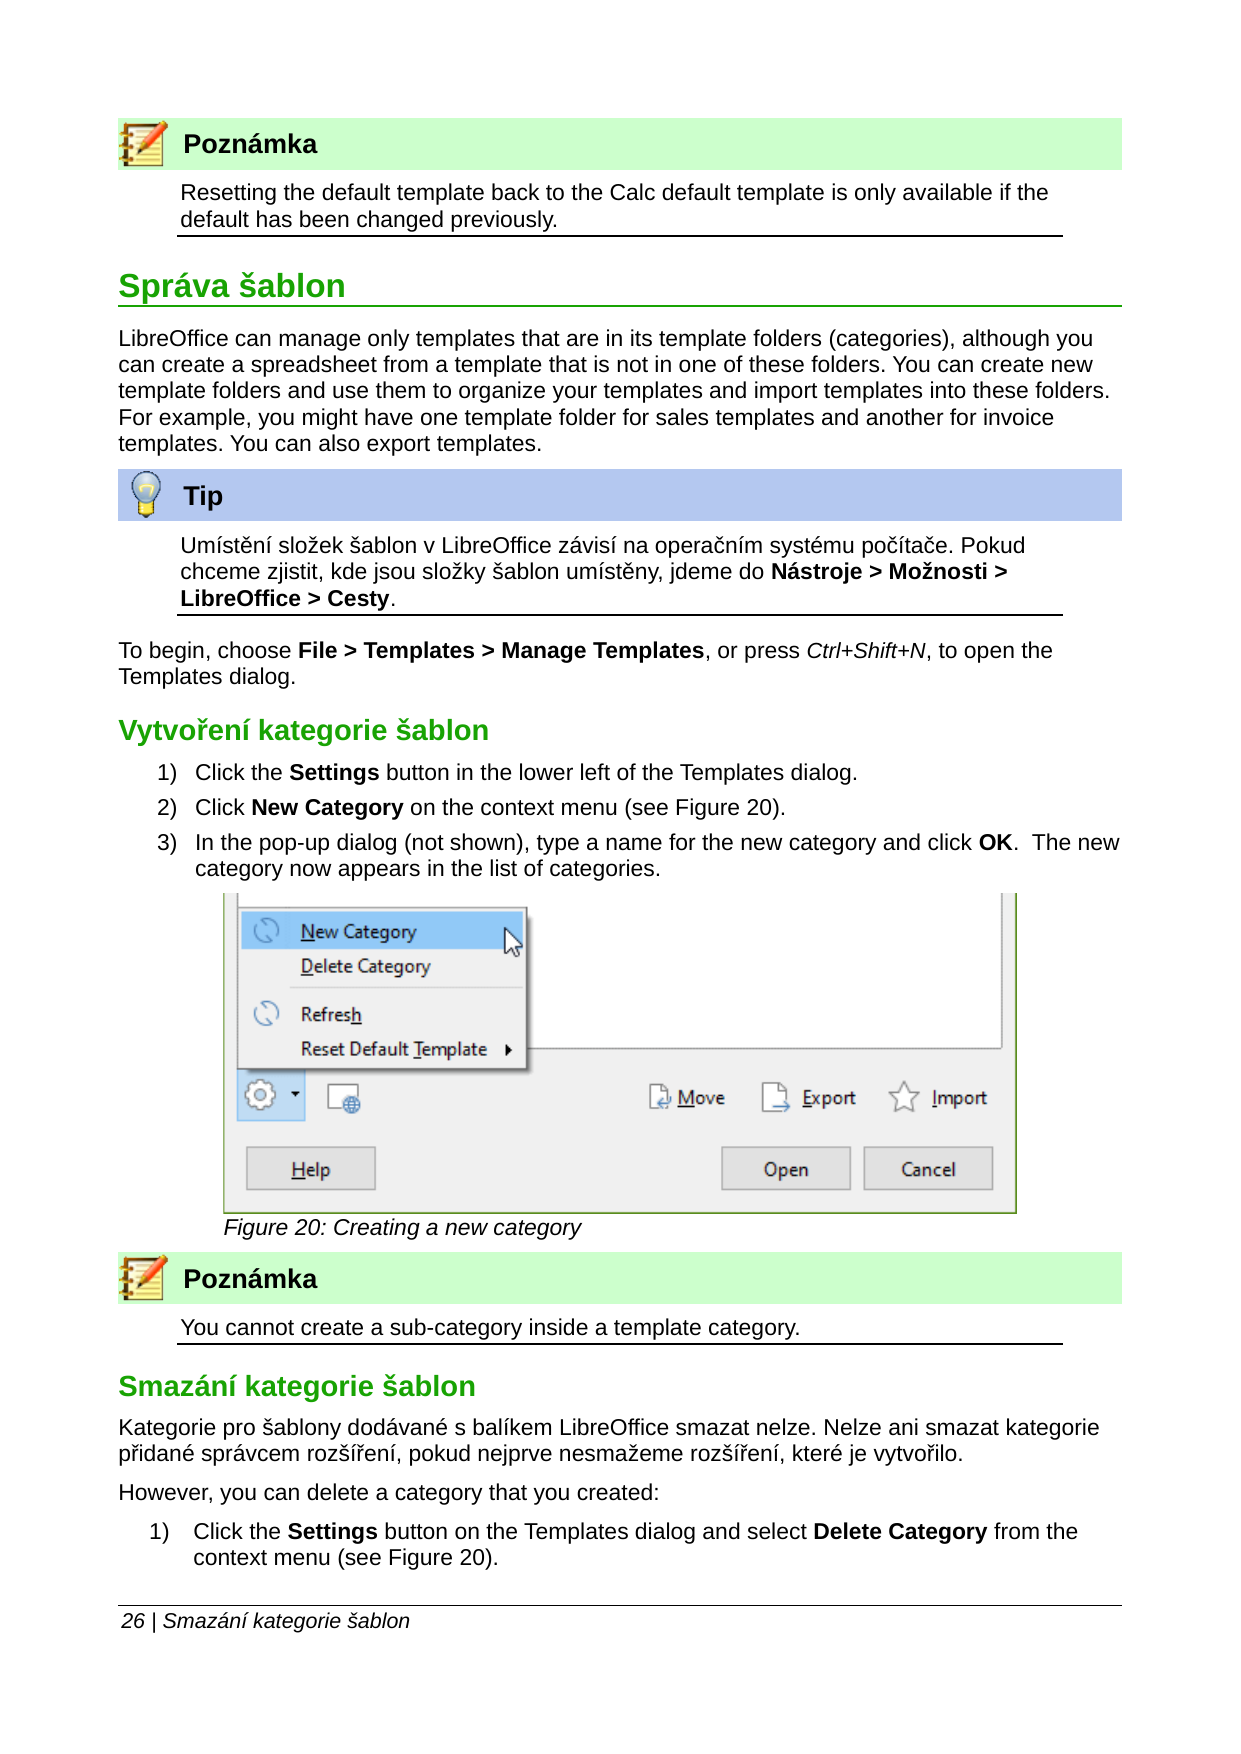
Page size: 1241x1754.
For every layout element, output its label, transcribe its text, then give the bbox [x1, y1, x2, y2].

subtitle Správa šablon [118, 266, 1122, 305]
list Click the Settings button on the Templates dialog and select Delete Category from the context menu (see Figure 20). [169, 1518, 1122, 1571]
picture [119, 119, 170, 170]
picture [223, 893, 1017, 1214]
text Kategorie pro šablony dodávané s balíkem LibreOffice smazat nelze. Nelze ani smazat kategorie přidané správcem rozšíření, pokud nejprve nesmažeme rozšíření, které je vytvořilo. [118, 1414, 1122, 1467]
subtitle Vytvoření kategorie šablon [118, 713, 1122, 747]
text To begin, choose File > Templates > Manage Templates, or press Ctrl+Shift+N, to open the Templates dialog. [118, 637, 1122, 690]
picture [119, 469, 170, 521]
subtitle Smazání kategorie šablon [118, 1368, 1122, 1402]
picture [119, 1253, 170, 1304]
text Umístění složek šablon v LibreOffice závisí na operačním systému počítače. Pokud chceme zjistit, kde jsou složky šablon umístěny, jdeme do Nástroje > Možnosti > LibreOffice > Cesty. [177, 529, 1063, 614]
subtitle Tip [170, 469, 1122, 521]
subtitle Poznámka [118, 118, 1122, 170]
list Click New Category on the context menu (see Figure 20). [177, 794, 1122, 820]
text Resetting the default template back to the Calc default template is only available if the default has been changed previously. [177, 176, 1063, 235]
text However, you can delete a category that you created: [118, 1479, 1122, 1505]
text You cannot create a sub-category inside a template category. [177, 1310, 1063, 1343]
list Click the Settings button in the lower left of the Templates dialog. [177, 759, 1122, 785]
text LibreOffice can manage only templates that are in its template folders (categories), although you can create a spreadsheet from a template that is not in one of these folders. You can create new template folders and use them to organize your templates and import templates into these folders. For example, you might have one template folder for sales templates and another for invoice templates. You can also export templates. [118, 325, 1122, 456]
subtitle Poznámka [118, 1252, 1122, 1304]
text Figure 20: Creating a new category [223, 1214, 1017, 1240]
list In the pop-up dialog (not shown), type a name for the new category and click OK. The new category now appears in the list of categories. [177, 829, 1122, 882]
